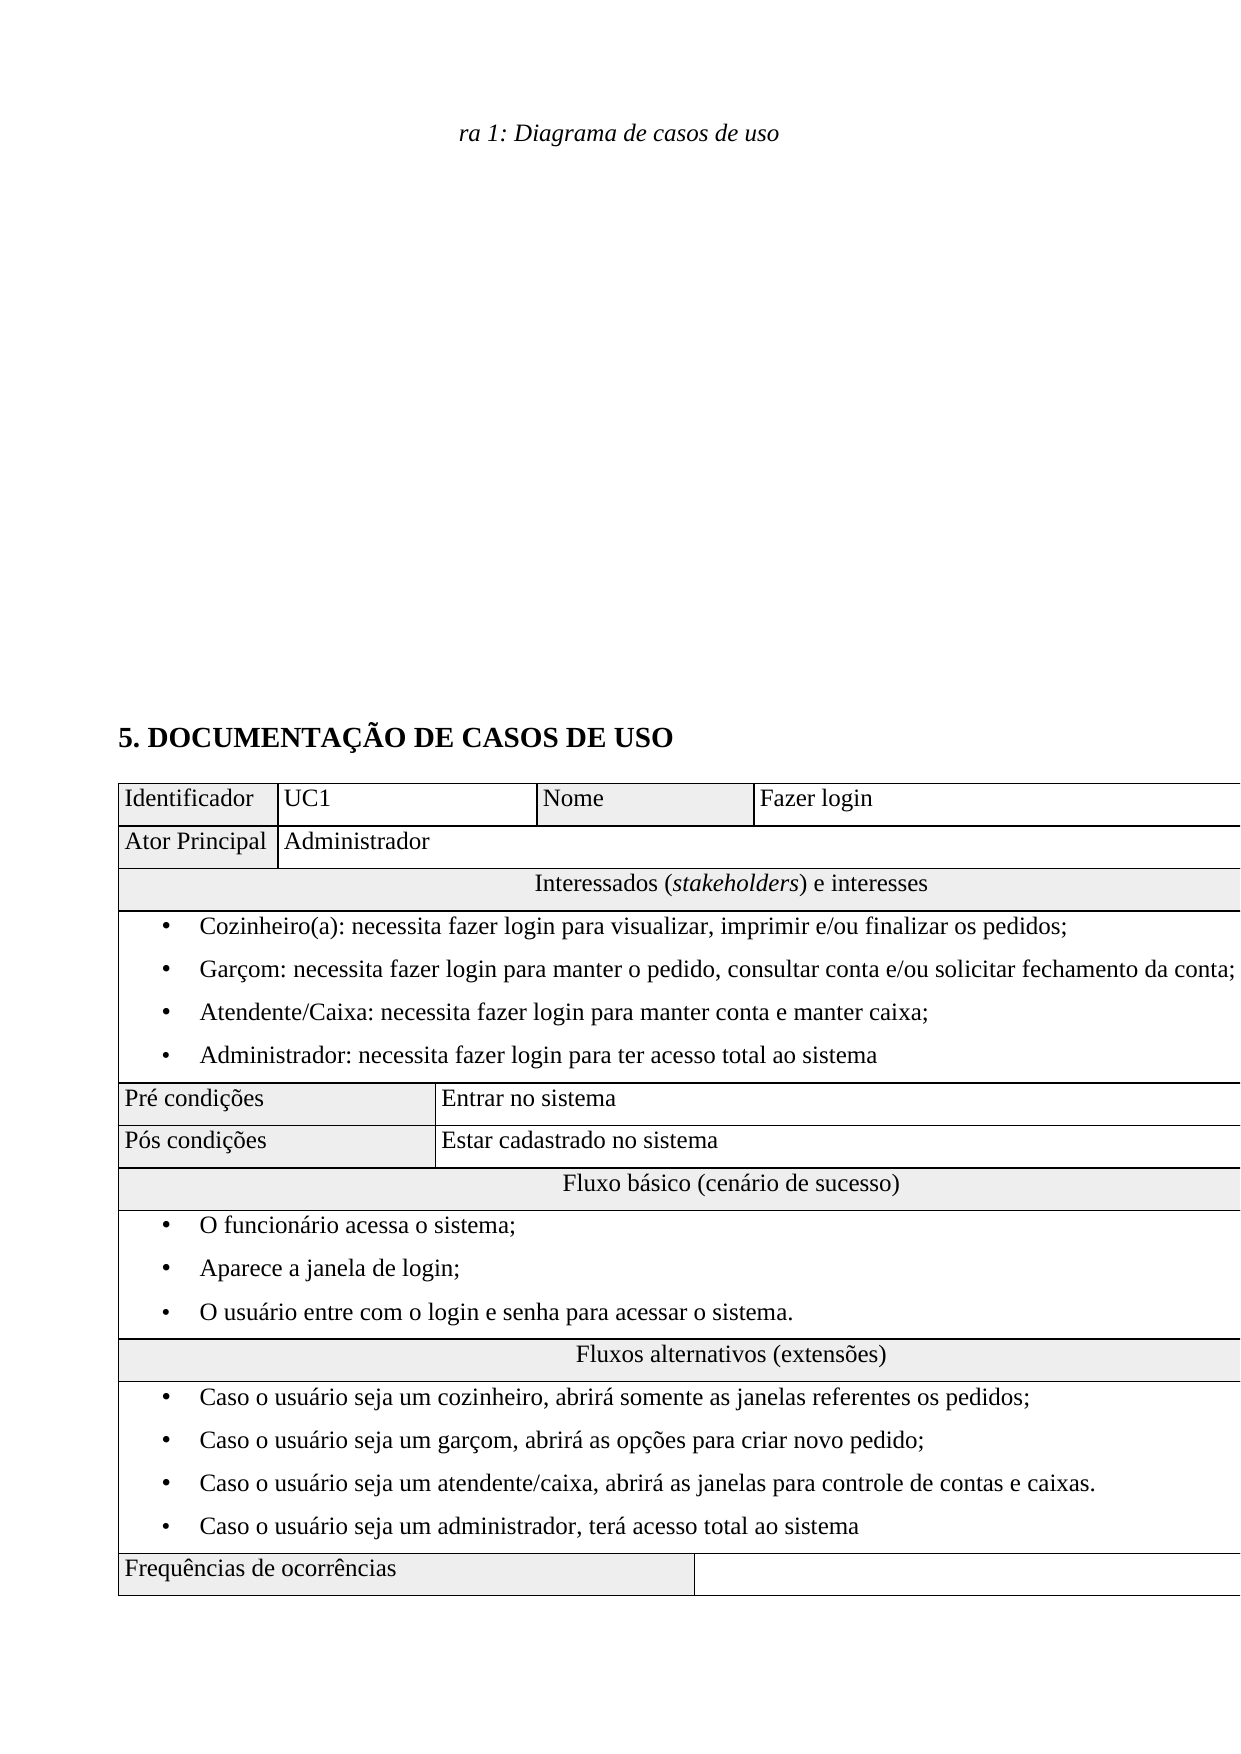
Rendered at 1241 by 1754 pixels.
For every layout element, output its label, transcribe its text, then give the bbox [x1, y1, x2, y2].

text 5. DOCUMENTAÇÃO DE CASOS DE USO [118, 720, 1122, 754]
table_cell [695, 1554, 1240, 1595]
text ra 1: Diagrama de casos de uso [118, 118, 1122, 147]
table_cell Pré condições [119, 1084, 435, 1125]
table_cell Ator Principal [119, 827, 277, 868]
table_cell Fluxos alternativos (extensões) [119, 1340, 1240, 1381]
table_header Identificador [119, 784, 277, 825]
table_header Nome [538, 784, 753, 825]
table_cell Estar cadastrado no sistema [436, 1126, 1240, 1167]
table_cell O funcionário acessa o sistema; Aparece a janela de login; O usuário entre com o login e senha para acessar o sistema. [119, 1211, 1240, 1338]
table_cell Cozinheiro(a): necessita fazer login para visualizar, imprimir e/ou finalizar os pedidos; Garçom: necessita fazer login para manter o pedido, consultar conta e/ou solicitar fechamento da conta; Atendente/Caixa: necessita fazer login para manter conta e manter caixa; Administrador: necessita fazer login para ter acesso total ao sistema [119, 912, 1240, 1082]
table_cell Administrador [279, 827, 1240, 868]
table_cell Caso o usuário seja um cozinheiro, abrirá somente as janelas referentes os pedidos; Caso o usuário seja um garçom, abrirá as opções para criar novo pedido; Caso o usuário seja um atendente/caixa, abrirá as janelas para controle de contas e caixas. Caso o usuário seja um administrador, terá acesso total ao sistema [119, 1382, 1240, 1553]
table_cell Fluxo básico (cenário de sucesso) [119, 1169, 1240, 1210]
table_cell Pós condições [119, 1126, 435, 1167]
table_header Fazer login [755, 784, 1240, 825]
table_cell Entrar no sistema [436, 1084, 1240, 1125]
table_cell Frequências de ocorrências [119, 1554, 694, 1595]
table_cell Interessados (stakeholders) e interesses [119, 869, 1240, 910]
table_header UC1 [279, 784, 536, 825]
